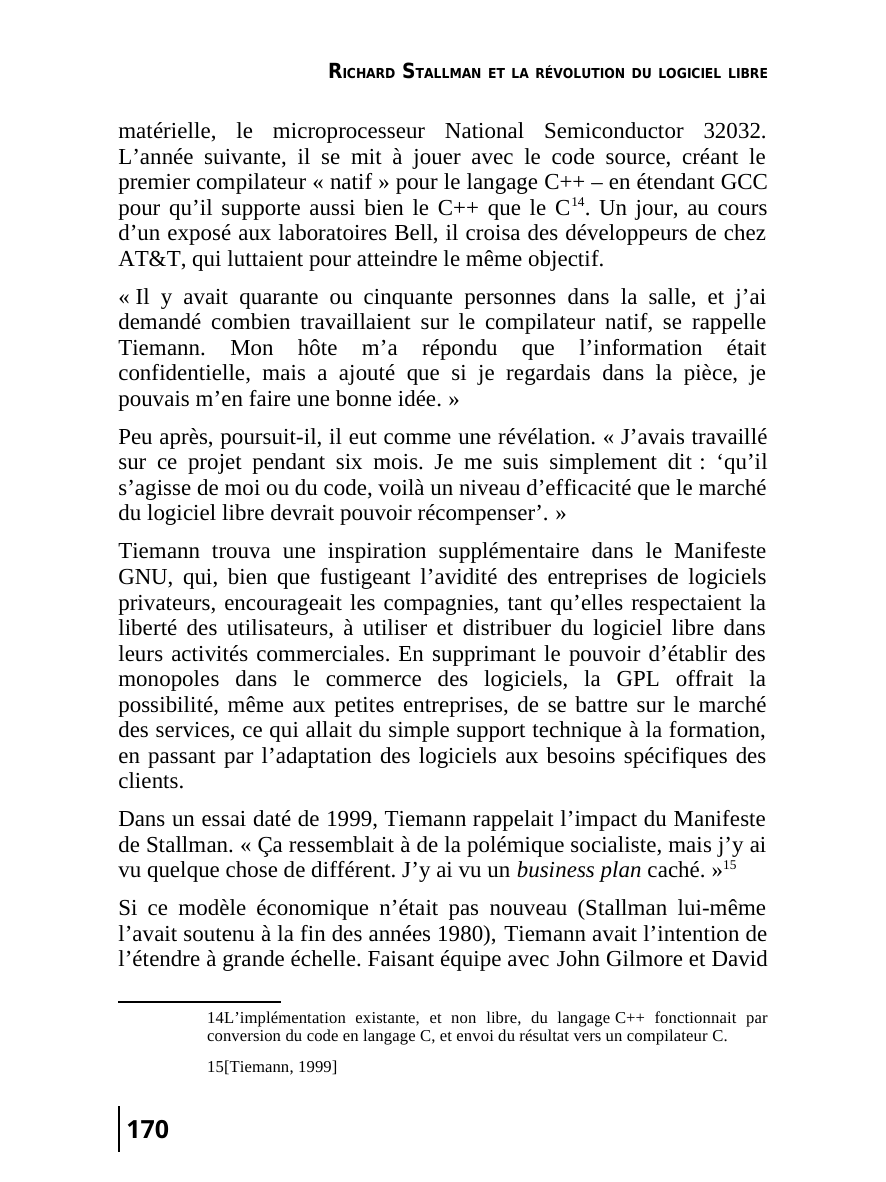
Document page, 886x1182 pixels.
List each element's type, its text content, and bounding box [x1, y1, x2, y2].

text L’implémentation existante, et non libre, du langage C++ fonctionnait par conversion du code en langage C, et envoi du résultat vers un compilateur C. [207, 1008, 768, 1045]
text matérielle, le microprocesseur National Semiconductor 32032. L’année suivante, il se mit à jouer avec le code source, créant le premier compilateur « natif » pour le langage C++ – en étendant GCC pour qu’il supporte aussi bien le C++ que le C. Un jour, au cours d’un exposé aux laboratoires Bell, il croisa des développeurs de chez AT&T, qui luttaient pour atteindre le même objectif. [118, 118, 768, 271]
text Si ce modèle économique n’était pas nouveau (Stallman lui-même l’avait soutenu à la fin des années 1980), Tiemann avait l’intention de l’étendre à grande échelle. Faisant équipe avec John Gilmore et David [118, 895, 768, 972]
text [Tiemann, 1999] [207, 1058, 768, 1076]
text Peu après, poursuit-il, il eut comme une révélation. « J’avais travaillé sur ce projet pendant six mois. Je me suis simplement dit : ‘qu’il s’agisse de moi ou du code, voilà un niveau d’efficacité que le marché du logiciel libre devrait pouvoir récompenser’. » [118, 424, 768, 526]
text Tiemann trouva une inspiration supplémentaire dans le Manifeste GNU, qui, bien que fustigeant l’avidité des entreprises de logiciels privateurs, encourageait les compagnies, tant qu’elles respectaient la liberté des utilisateurs, à utiliser et distribuer du logiciel libre dans leurs activités commerciales. En supprimant le pouvoir d’établir des monopoles dans le commerce des logiciels, la GPL offrait la possibilité, même aux petites entreprises, de se battre sur le marché des services, ce qui allait du simple support technique à la formation, en passant par l’adaptation des logiciels aux besoins spécifiques des clients. [118, 538, 768, 793]
text Dans un essai daté de 1999, Tiemann rappelait l’impact du Manifeste de Stallman. « Ça ressemblait à de la polémique socialiste, mais j’y ai vu quelque chose de différent. J’y ai vu un business plan caché. » [118, 806, 768, 883]
text « Il y avait quarante ou cinquante personnes dans la salle, et j’ai demandé combien travaillaient sur le compilateur natif, se rappelle Tiemann. Mon hôte m’a répondu que l’information était confidentielle, mais a ajouté que si je regardais dans la pièce, je pouvais m’en faire une bonne idée. » [118, 284, 768, 411]
